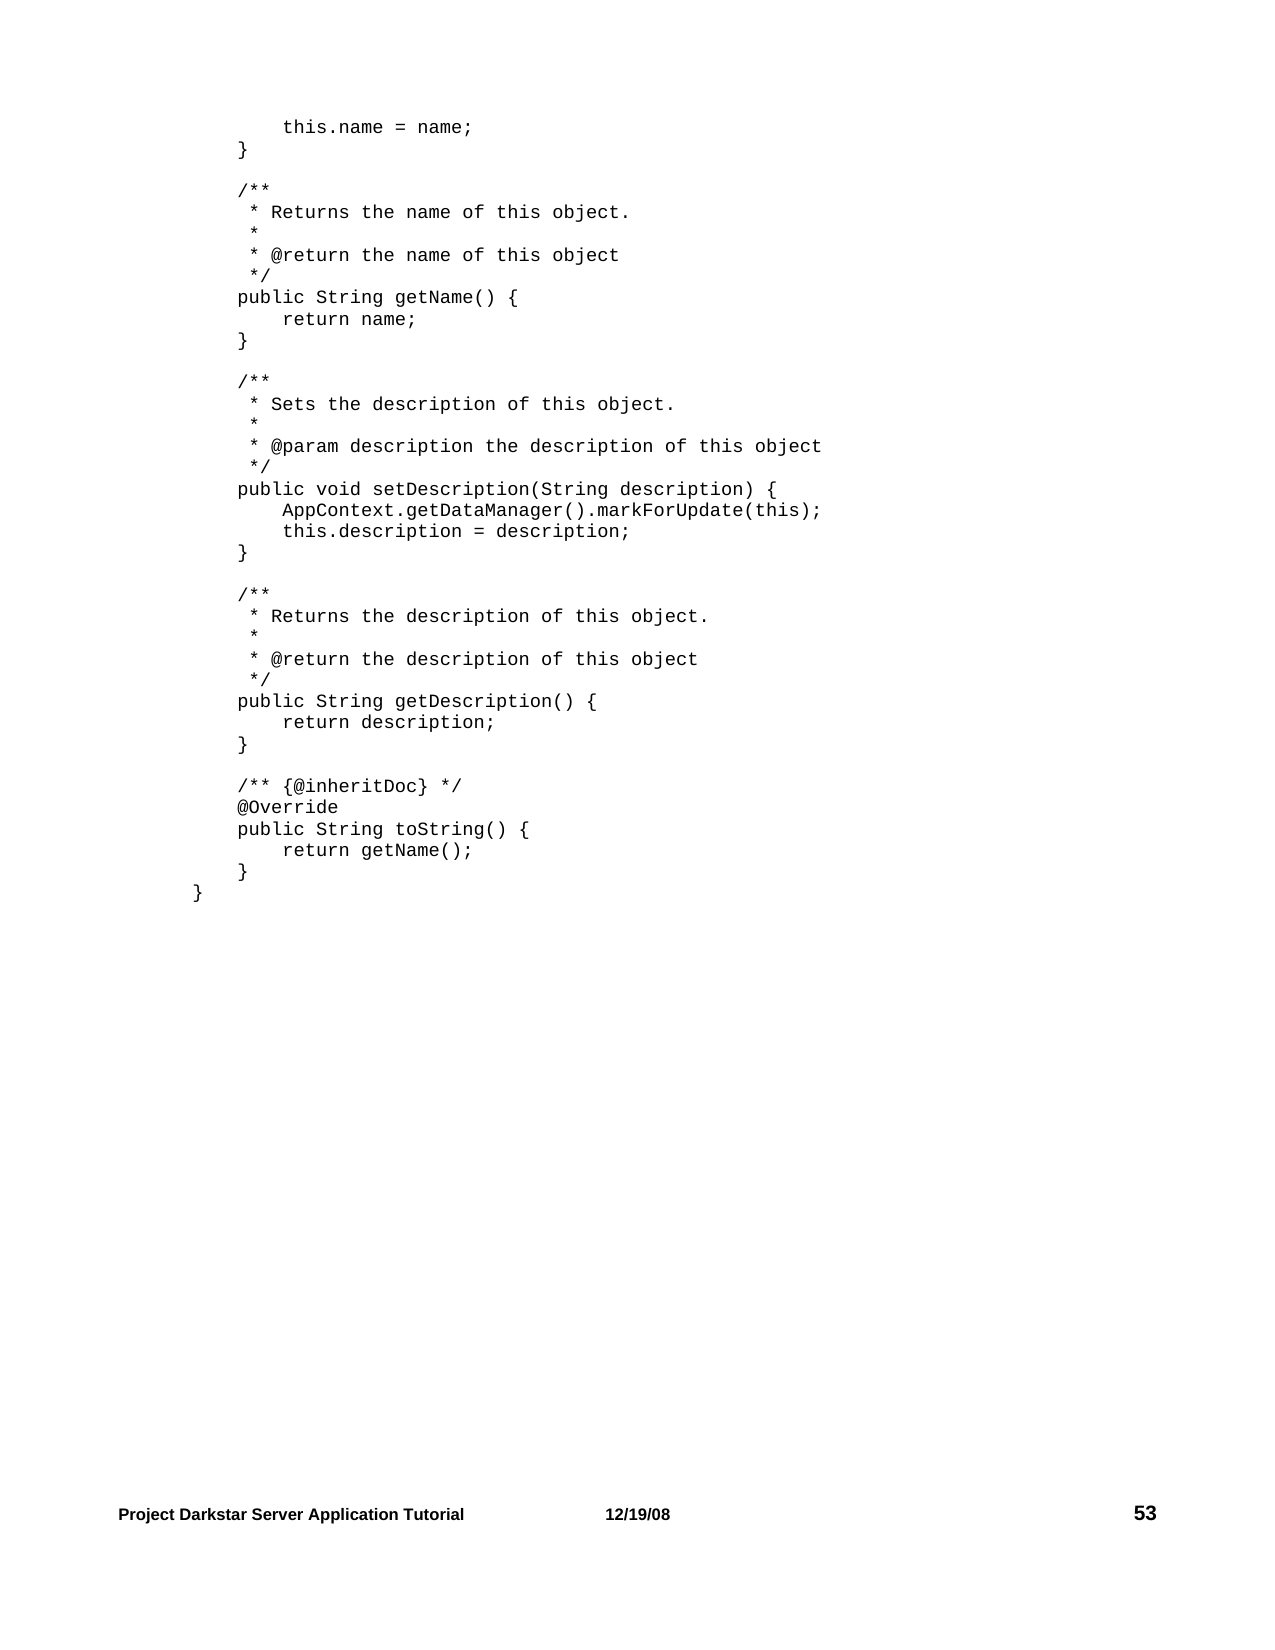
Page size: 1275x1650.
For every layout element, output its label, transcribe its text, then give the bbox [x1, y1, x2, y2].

text } [192, 139, 1098, 161]
text /** [192, 373, 1098, 394]
text AppContext.getDataManager().markForUpdate(this); [192, 501, 1098, 522]
text */ [192, 267, 1098, 288]
text /** [192, 182, 1098, 203]
text * Sets the description of this object. [192, 394, 1098, 416]
text * [192, 224, 1098, 246]
text * Returns the description of this object. [192, 607, 1098, 628]
text return description; [192, 713, 1098, 734]
text public String getName() { [192, 288, 1098, 309]
text * @return the description of this object [192, 649, 1098, 671]
text this.name = name; [192, 118, 1098, 139]
text return name; [192, 309, 1098, 331]
text * [192, 628, 1098, 649]
text this.description = description; [192, 522, 1098, 543]
text * @return the name of this object [192, 246, 1098, 267]
text /** [192, 586, 1098, 607]
text * @param description the description of this object [192, 437, 1098, 458]
text public String getDescription() { [192, 692, 1098, 713]
text } [192, 543, 1098, 564]
text @Override [192, 798, 1098, 819]
text } [192, 862, 1098, 883]
text */ [192, 458, 1098, 479]
text } [192, 734, 1098, 756]
text } [192, 331, 1098, 352]
text } [192, 883, 1098, 904]
text public void setDescription(String description) { [192, 479, 1098, 501]
text */ [192, 671, 1098, 692]
text * Returns the name of this object. [192, 203, 1098, 224]
text /** {@inheritDoc} */ [192, 777, 1098, 798]
text public String toString() { [192, 819, 1098, 841]
text * [192, 416, 1098, 437]
text return getName(); [192, 841, 1098, 862]
